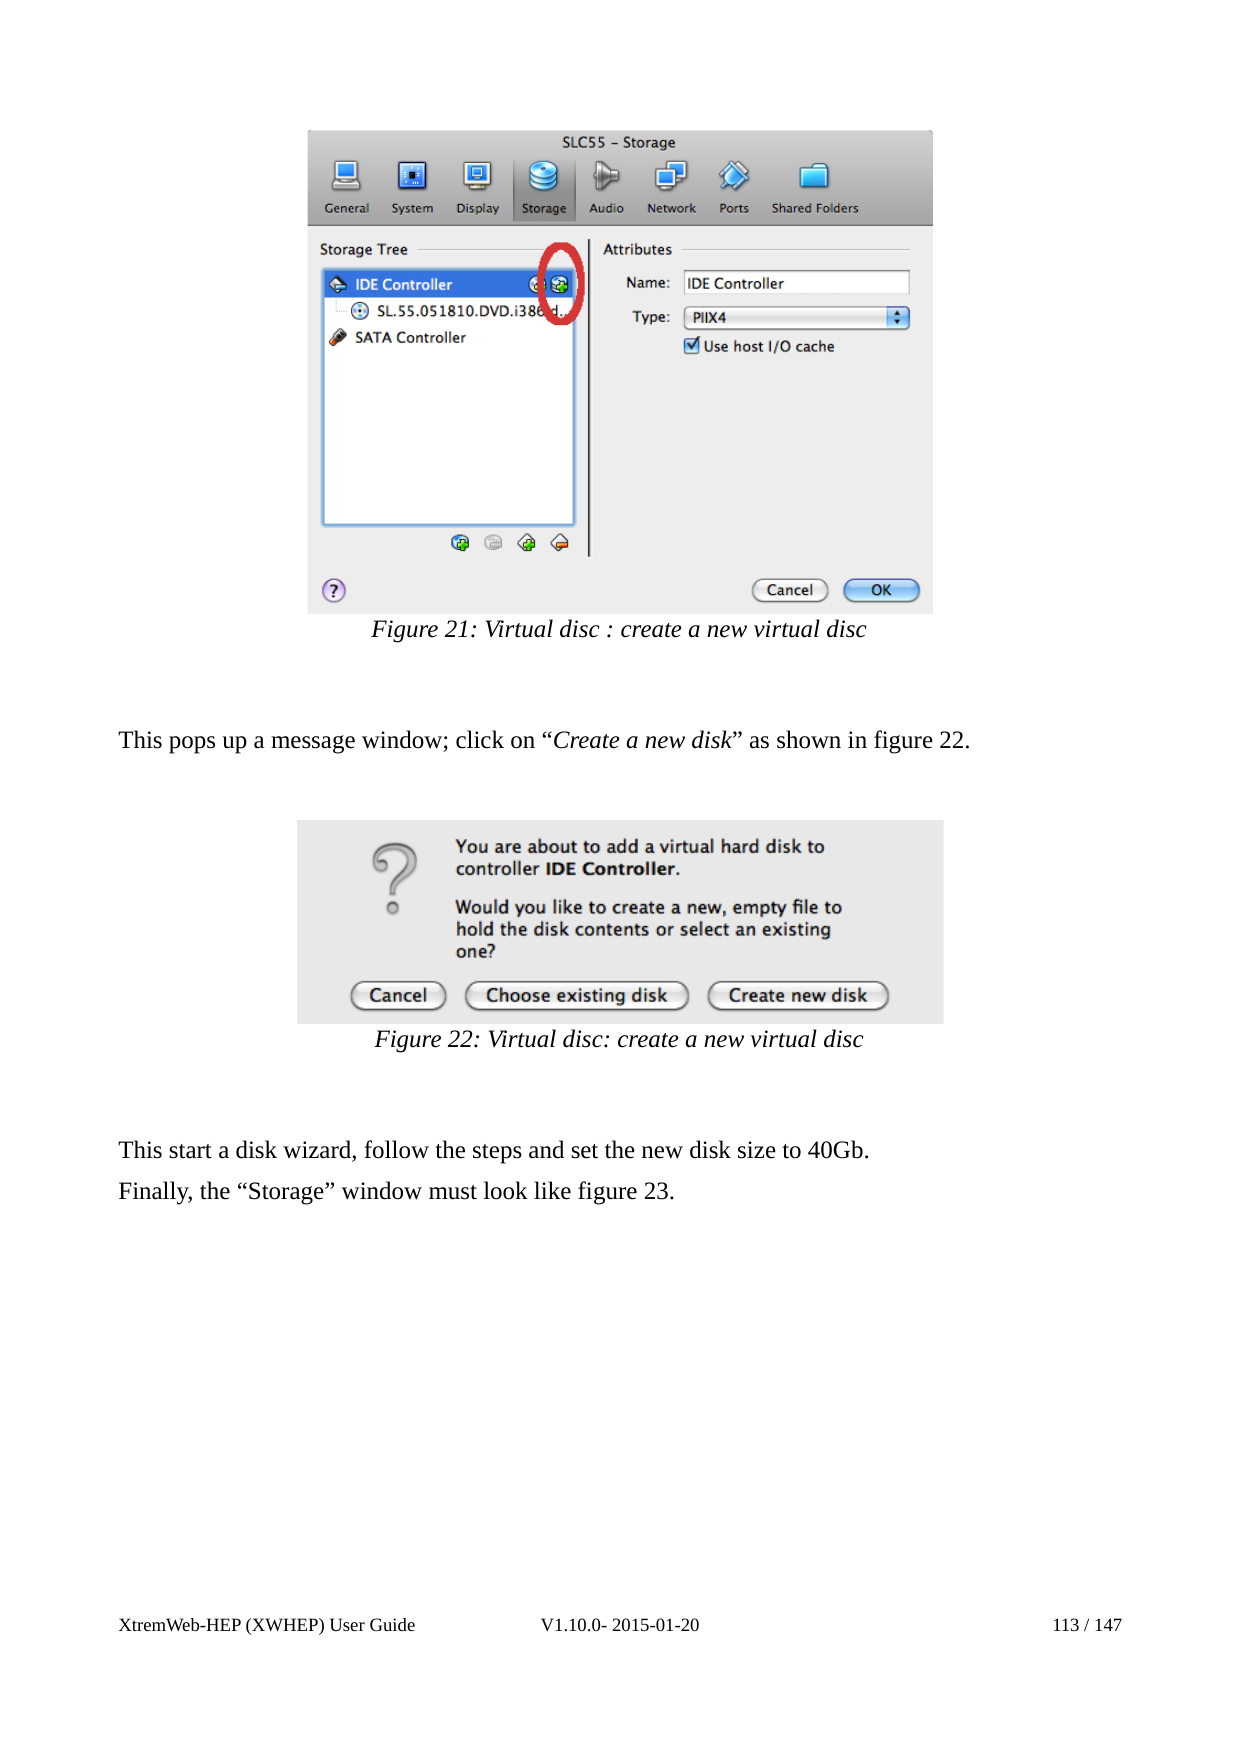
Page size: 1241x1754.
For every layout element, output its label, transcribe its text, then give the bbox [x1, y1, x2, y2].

text Figure 22: Virtual disc: create a new virtual disc [297, 1024, 943, 1053]
picture [297, 820, 944, 1024]
text Figure 21: Virtual disc : create a new virtual disc [307, 614, 933, 643]
picture [307, 130, 933, 614]
text This start a disk wizard, follow the steps and set the new disk size to 40Gb. [118, 1135, 1122, 1164]
text This pops up a message window; click on “Create a new disk” as shown in figure 22. [118, 725, 1122, 754]
text Finally, the “Storage” window must look like figure 23. [118, 1176, 1122, 1205]
